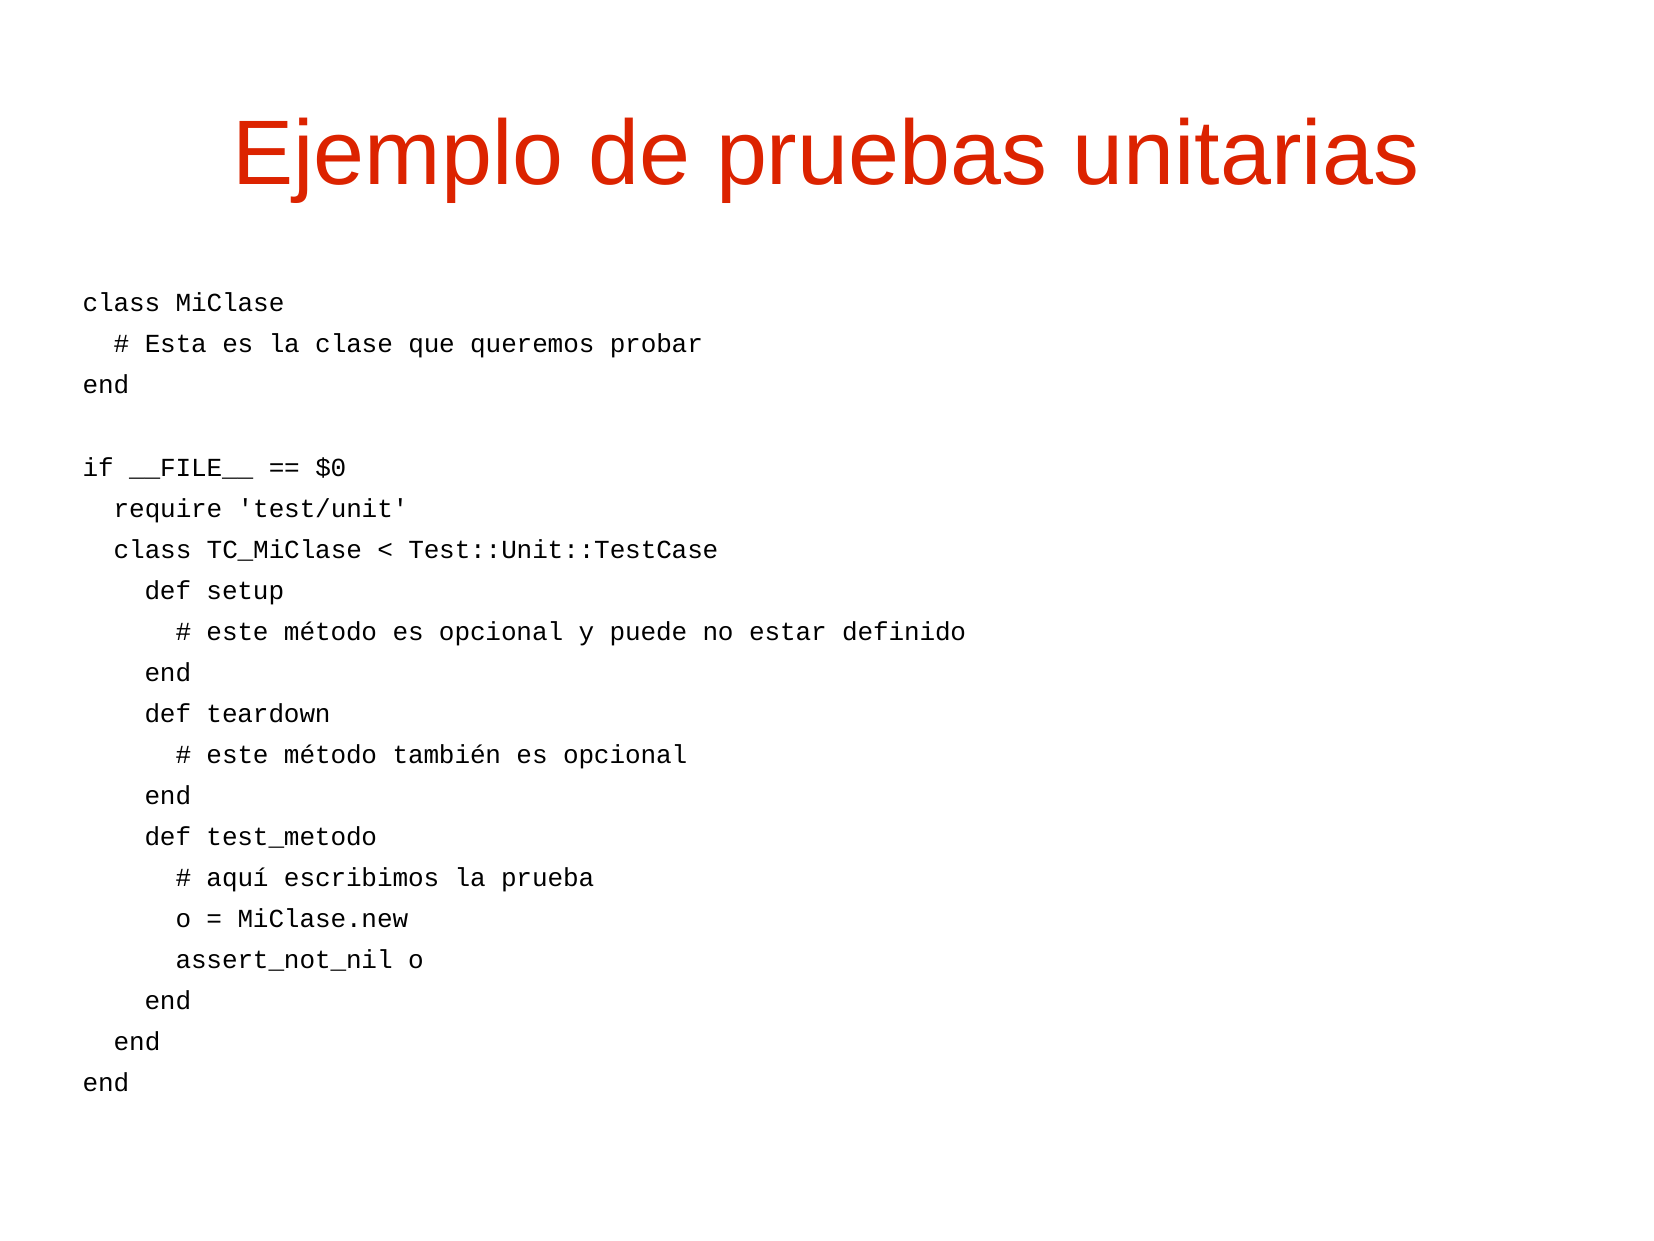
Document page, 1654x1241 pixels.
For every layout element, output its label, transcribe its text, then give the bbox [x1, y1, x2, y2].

title Ejemplo de pruebas unitarias [82, 49, 1571, 257]
list class MiClase # Esta es la clase que queremos probar end if __FILE__ == $0 require 'test/unit' class TC_MiClase < Test::Unit::TestCase def setup # este método es opcional y puede no estar definido end def teardown # este método también es opcional end def test_metodo # aquí escribimos la prueba o = MiClase.new assert_not_nil o end end end [82, 290, 1571, 1109]
